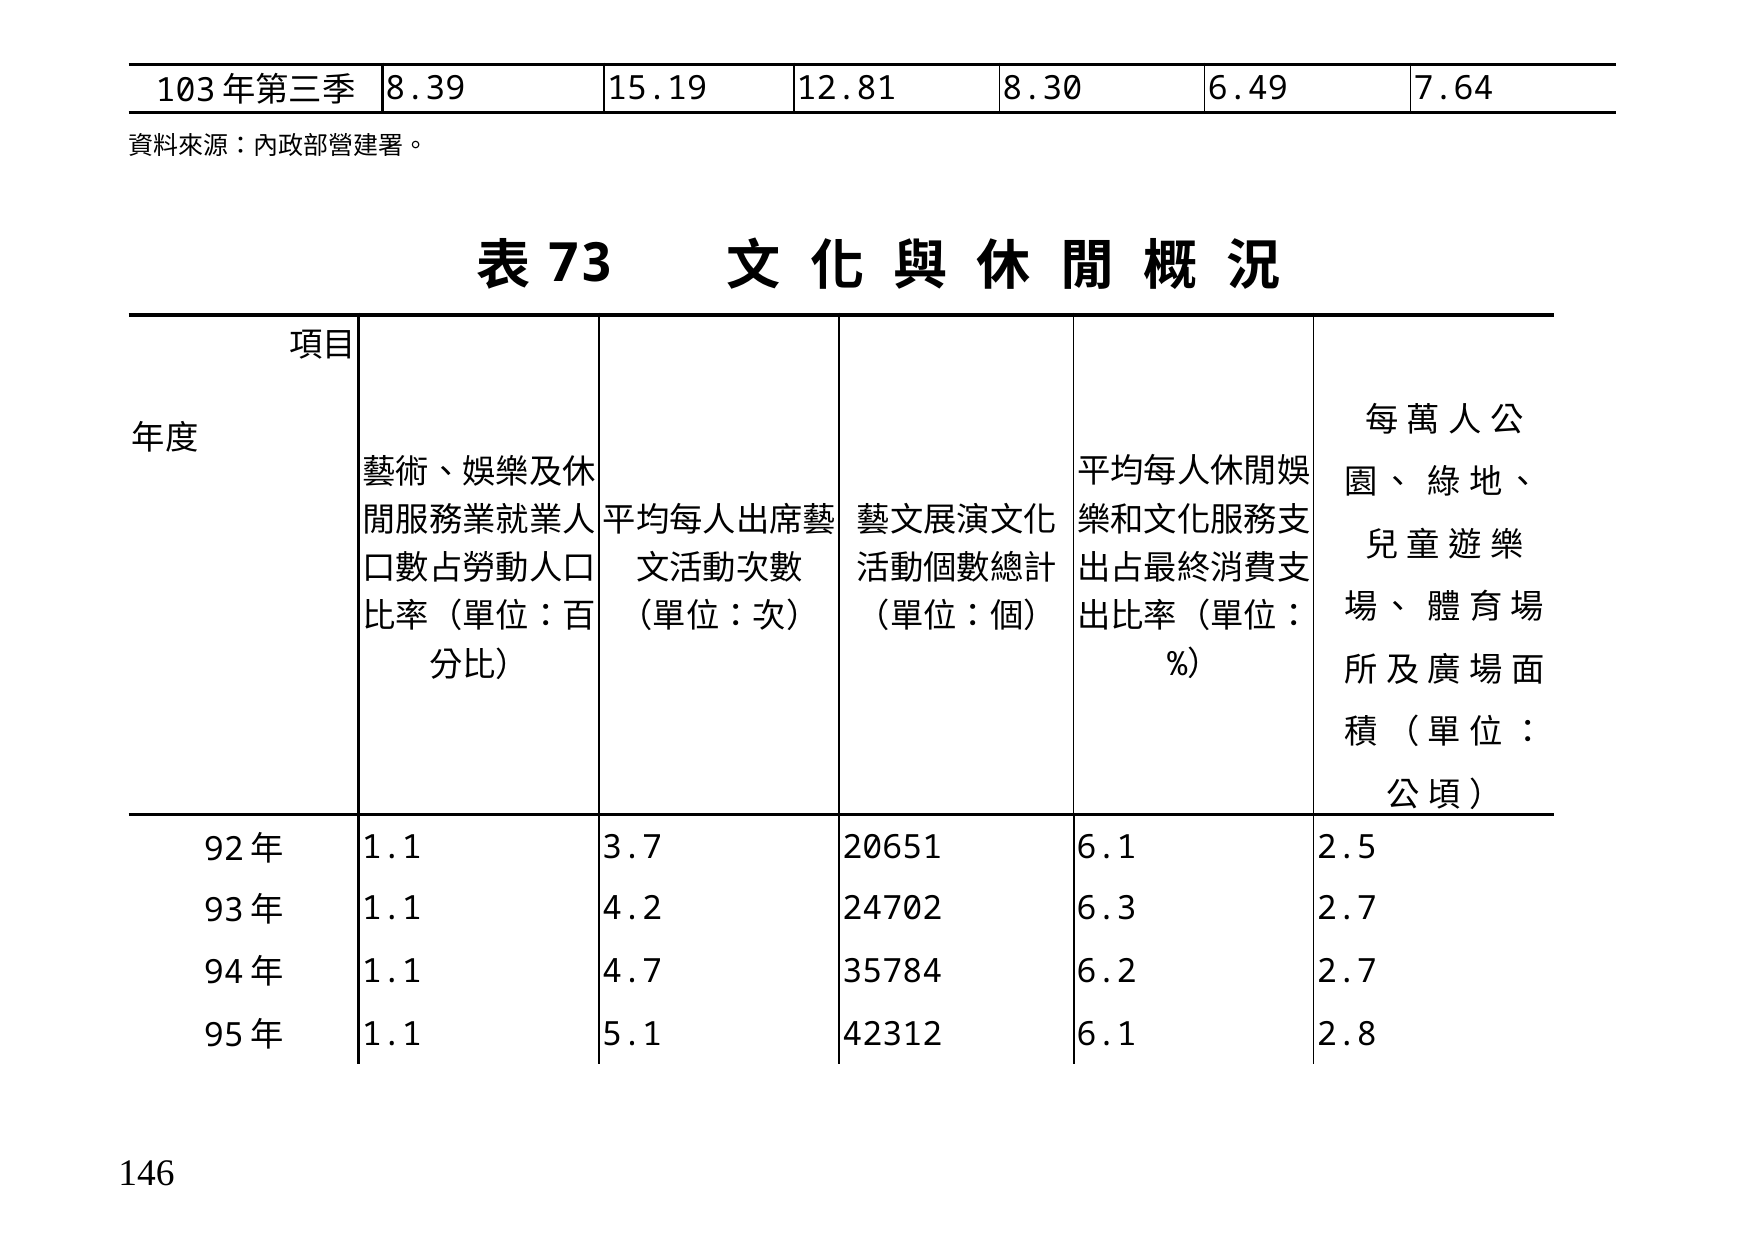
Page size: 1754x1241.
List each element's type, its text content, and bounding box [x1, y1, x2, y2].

table_cell 15.19 [605, 66, 793, 111]
table_cell 42312 [840, 1001, 1073, 1063]
table_cell 1.1 [360, 875, 598, 938]
table_cell 12.81 [795, 66, 999, 111]
table_cell 6.49 [1205, 66, 1410, 111]
table_cell 2.5 [1314, 816, 1554, 875]
table_cell 5.1 [600, 1001, 838, 1063]
table_header 每萬人公園、綠地、兒童遊樂場、體育場所及廣場面積（單位：公頃） [1314, 317, 1554, 813]
table_cell 95年 [129, 1001, 357, 1063]
table_header 平均每人休閒娛樂和文化服務支出占最終消費支出比率（單位：%） [1074, 317, 1313, 813]
table_cell 2.8 [1314, 1001, 1554, 1063]
table_cell 6.2 [1075, 938, 1313, 1001]
table_cell 1.1 [360, 1001, 598, 1063]
table_cell 92年 [129, 816, 357, 875]
table_cell 7.64 [1411, 66, 1616, 111]
table_cell 94年 [129, 938, 357, 1001]
table_cell 2.7 [1314, 875, 1554, 938]
table_cell 4.7 [600, 938, 838, 1001]
table_header 藝文展演文化活動個數總計 （單位：個） [840, 317, 1073, 813]
table_cell 6.1 [1075, 1001, 1313, 1063]
table_cell 8.30 [1000, 66, 1204, 111]
table_cell 6.1 [1075, 816, 1313, 875]
table_header 藝術、娛樂及休閒服務業就業人口數占勞動人口比率（單位：百分比） [360, 317, 598, 813]
table_header 項目 年度 [129, 317, 357, 813]
table_cell 3.7 [600, 816, 838, 875]
text 資料來源：內政部營建署。 [128, 125, 1543, 162]
table_cell 35784 [840, 938, 1073, 1001]
table_cell 1.1 [360, 938, 598, 1001]
table_cell 103年第三季 [129, 66, 381, 111]
subtitle 表73 文化與休閒概況 [128, 188, 1628, 313]
table_cell 2.7 [1314, 938, 1554, 1001]
table_header 平均每人出席藝文活動次數 （單位：次） [600, 317, 838, 813]
table_cell 1.1 [360, 816, 598, 875]
table_cell 93年 [129, 875, 357, 938]
table_cell 8.39 [384, 66, 603, 111]
table_cell 4.2 [600, 875, 838, 938]
table_cell 6.3 [1075, 875, 1313, 938]
table_cell 20651 [840, 816, 1073, 875]
table_cell 24702 [840, 875, 1073, 938]
